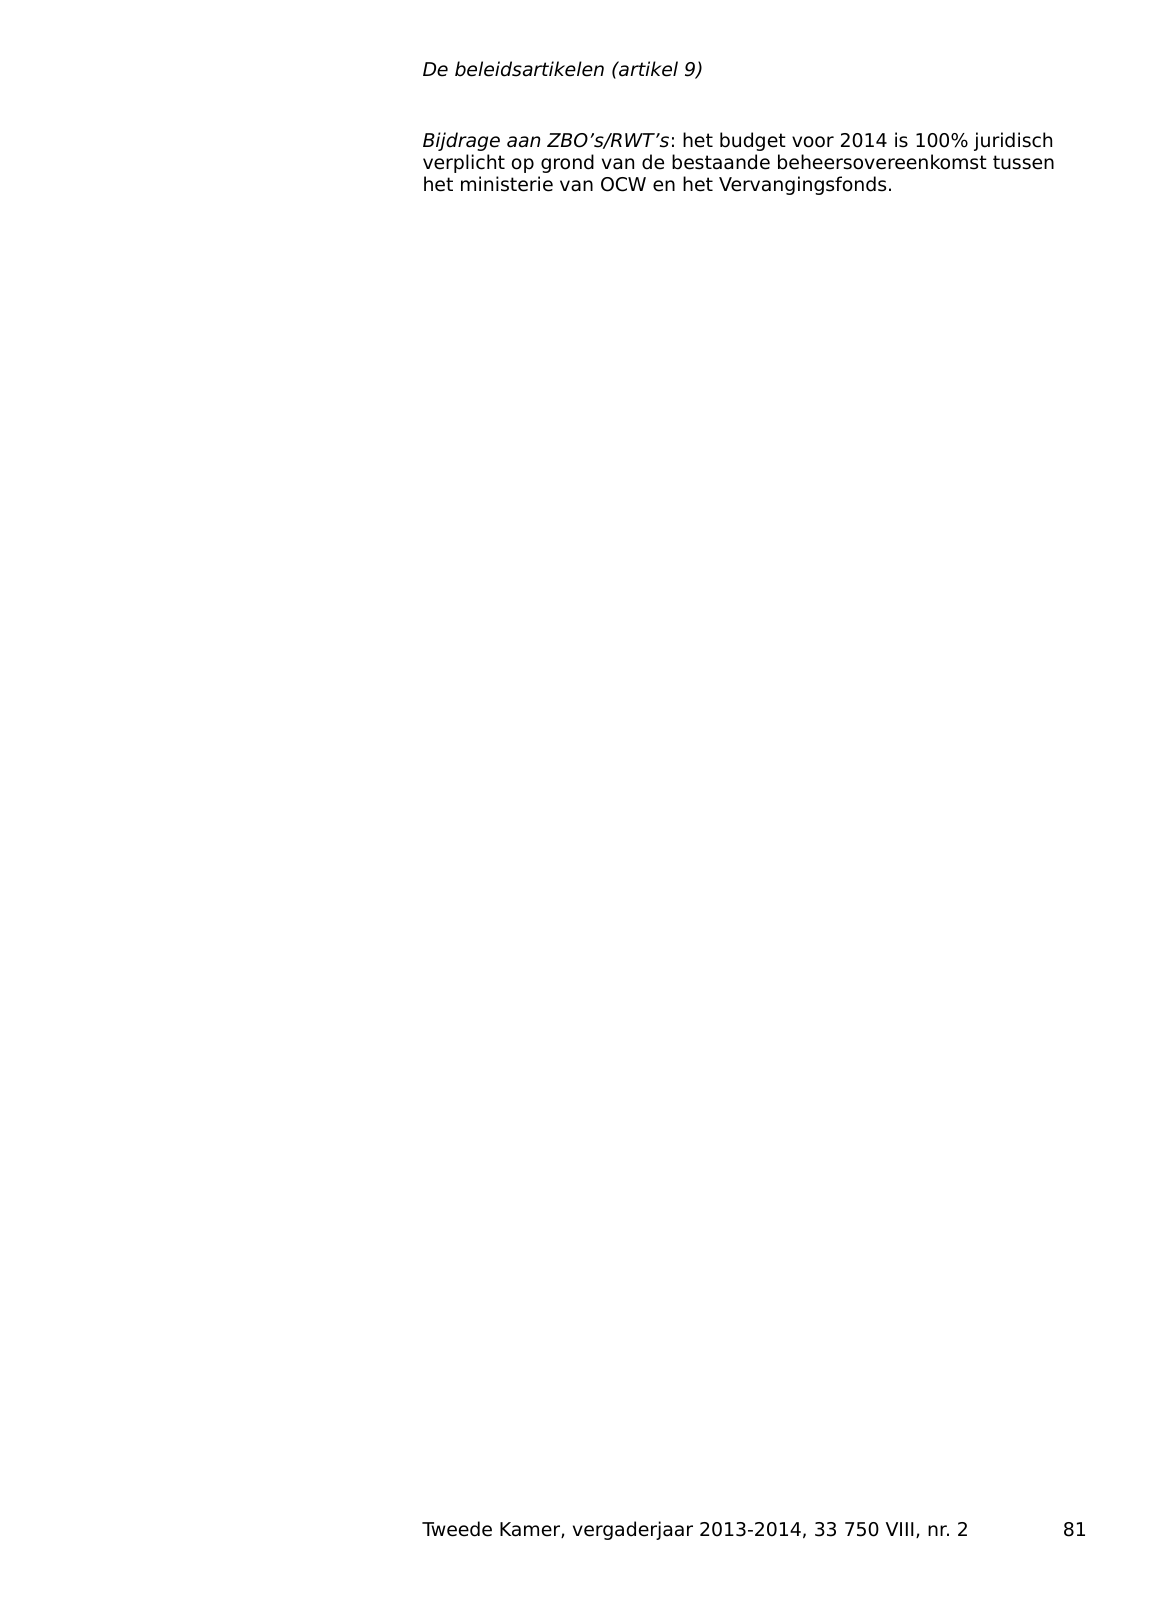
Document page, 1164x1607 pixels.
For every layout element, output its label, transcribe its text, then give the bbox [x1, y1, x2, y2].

text Bijdrage aan ZBO’s/RWT’s: het budget voor 2014 is 100% juridisch verplicht op grond van de bestaande beheersovereenkomst tussen het ministerie van OCW en het Vervangingsfonds. [422, 130, 1087, 196]
